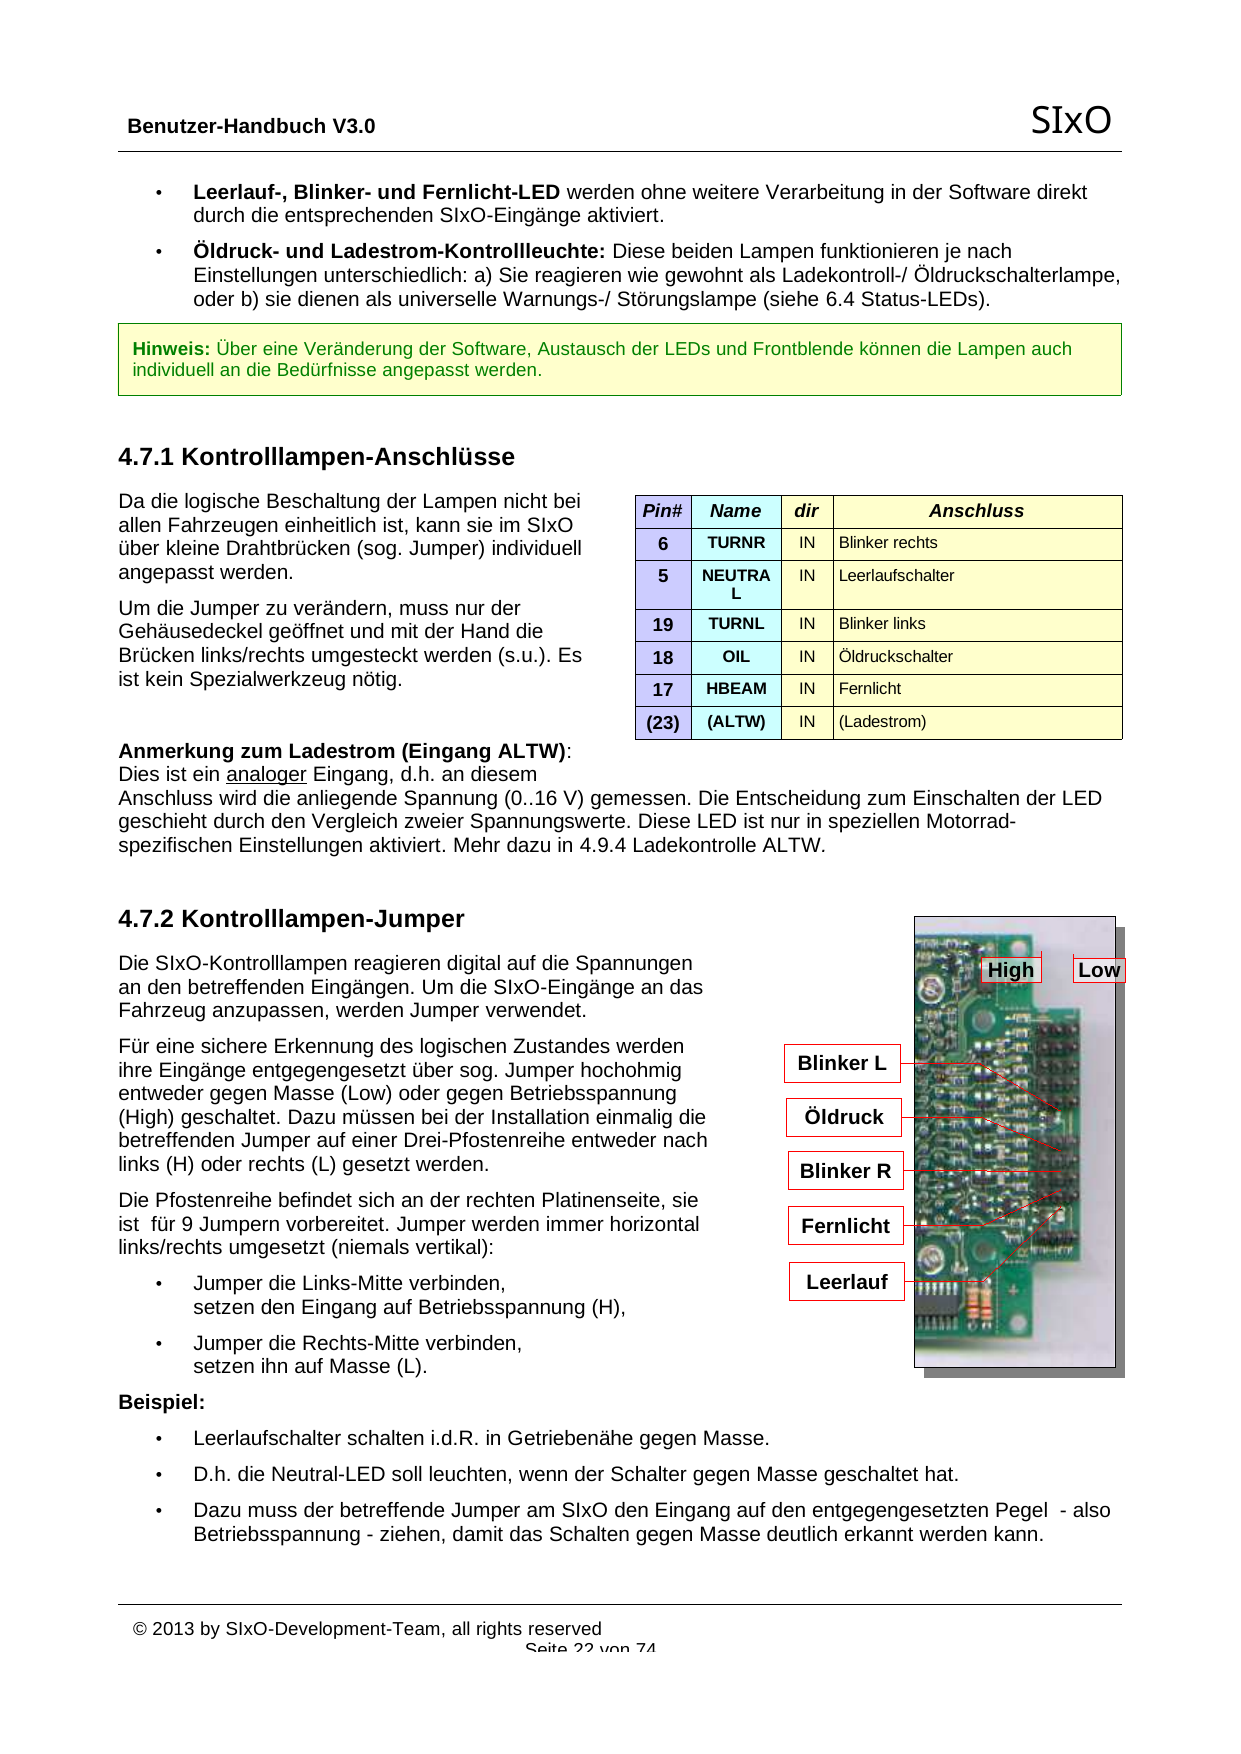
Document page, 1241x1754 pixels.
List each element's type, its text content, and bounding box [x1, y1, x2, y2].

list Jumper die Rechts-Mitte verbinden, setzen ihn auf Masse (L). [156, 1331, 716, 1378]
table_header Pin# [636, 496, 691, 528]
table_cell Leerlaufschalter [834, 561, 1122, 609]
text Um die Jumper zu verändern, muss nur der Gehäusedeckel geöffnet und mit der Hand die Brücken links/rechts umgesteckt werden (s.u.). Es ist kein Spezialwerkzeug nötig. [118, 596, 597, 691]
table_cell IN [782, 642, 833, 674]
table_cell (ALTW) [692, 707, 781, 739]
table_cell NEUTRAL [692, 561, 781, 609]
list Öldruck- und Ladestrom-Kontrollleuchte: Diese beiden Lampen funktionieren je nach Einstellungen unterschiedlich: a) Sie reagieren wie gewohnt als Ladekontroll-/ Öldruckschalterlampe, oder b) sie dienen als universelle Warnungs-/ Störungslampe (siehe 6.4 Status-LEDs). [156, 240, 1122, 311]
table_cell Blinker links [834, 610, 1122, 641]
table_cell IN [782, 675, 833, 706]
table_cell Öldruckschalter [834, 642, 1122, 674]
table_cell (23) [636, 707, 691, 739]
table_cell 5 [636, 561, 691, 609]
text Beispiel: [118, 1391, 1122, 1414]
table_cell TURNR [692, 529, 781, 560]
table_cell TURNL [692, 610, 781, 641]
table_cell (Ladestrom) [834, 707, 1122, 739]
subtitle Kontrolllampen-Anschlüsse [118, 443, 1122, 471]
text Anmerkung zum Ladestrom (Eingang ALTW): Dies ist ein analoger Eingang, d.h. an diesem Anschluss wird die anliegende Spannung (0..16 V) gemessen. Die Entscheidung zum Einschalten der LED geschieht durch den Vergleich zweier Spannungswerte. Diese LED ist nur in speziellen Motorrad-spezifischen Einstellungen aktiviert. Mehr dazu in 4.9.4 Ladekontrolle ALTW. [118, 739, 1122, 857]
table_header dir [782, 496, 833, 528]
table_cell 17 [636, 675, 691, 706]
text Die Pfostenreihe befindet sich an der rechten Platinenseite, sie ist für 9 Jumpern vorbereitet. Jumper werden immer horizontal links/rechts umgesetzt (niemals vertikal): [118, 1188, 716, 1259]
table_cell 6 [636, 529, 691, 560]
table_cell IN [782, 529, 833, 560]
table_cell IN [782, 707, 833, 739]
text Hinweis: Über eine Veränderung der Software, Austausch der LEDs und Frontblende können die Lampen auch individuell an die Bedürfnisse angepasst werden. [119, 324, 1121, 395]
table_cell 18 [636, 642, 691, 674]
list Leerlauf-, Blinker- und Fernlicht-LED werden ohne weitere Verarbeitung in der Software direkt durch die entsprechenden SIxO-Eingänge aktiviert. [156, 180, 1122, 227]
table_cell Fernlicht [834, 675, 1122, 706]
table_cell HBEAM [692, 675, 781, 706]
table_cell IN [782, 561, 833, 609]
table_header Anschluss [834, 496, 1122, 528]
list D.h. die Neutral-LED soll leuchten, wenn der Schalter gegen Masse geschaltet hat. [156, 1463, 1122, 1486]
table_cell IN [782, 610, 833, 641]
picture [915, 917, 1115, 1367]
list Leerlaufschalter schalten i.d.R. in Getriebenähe gegen Masse. [156, 1427, 1122, 1450]
list Dazu muss der betreffende Jumper am SIxO den Eingang auf den entgegengesetzten Pegel - also Betriebsspannung - ziehen, damit das Schalten gegen Masse deutlich erkannt werden kann. [156, 1499, 1122, 1546]
subtitle Kontrolllampen-Jumper [118, 905, 1126, 1378]
table_cell 19 [636, 610, 691, 641]
text Die SIxO-Kontrolllampen reagieren digital auf die Spannungen an den betreffenden Eingängen. Um die SIxO-Eingänge an das Fahrzeug anzupassen, werden Jumper verwendet. [118, 952, 716, 1022]
text Da die logische Beschaltung der Lampen nicht bei allen Fahrzeugen einheitlich ist, kann sie im SIxO über kleine Drahtbrücken (sog. Jumper) individuell angepasst werden. [118, 490, 1122, 739]
text Für eine sichere Erkennung des logischen Zustandes werden ihre Eingänge entgegengesetzt über sog. Jumper hochohmig entweder gegen Masse (Low) oder gegen Betriebsspannung (High) geschaltet. Dazu müssen bei der Installation einmalig die betreffenden Jumper auf einer Drei-Pfostenreihe entweder nach links (H) oder rechts (L) gesetzt werden. [118, 1035, 716, 1176]
table_header Name [692, 496, 781, 528]
list Jumper die Links-Mitte verbinden, setzen den Eingang auf Betriebsspannung (H), [156, 1272, 716, 1319]
table_cell Blinker rechts [834, 529, 1122, 560]
table_cell OIL [692, 642, 781, 674]
